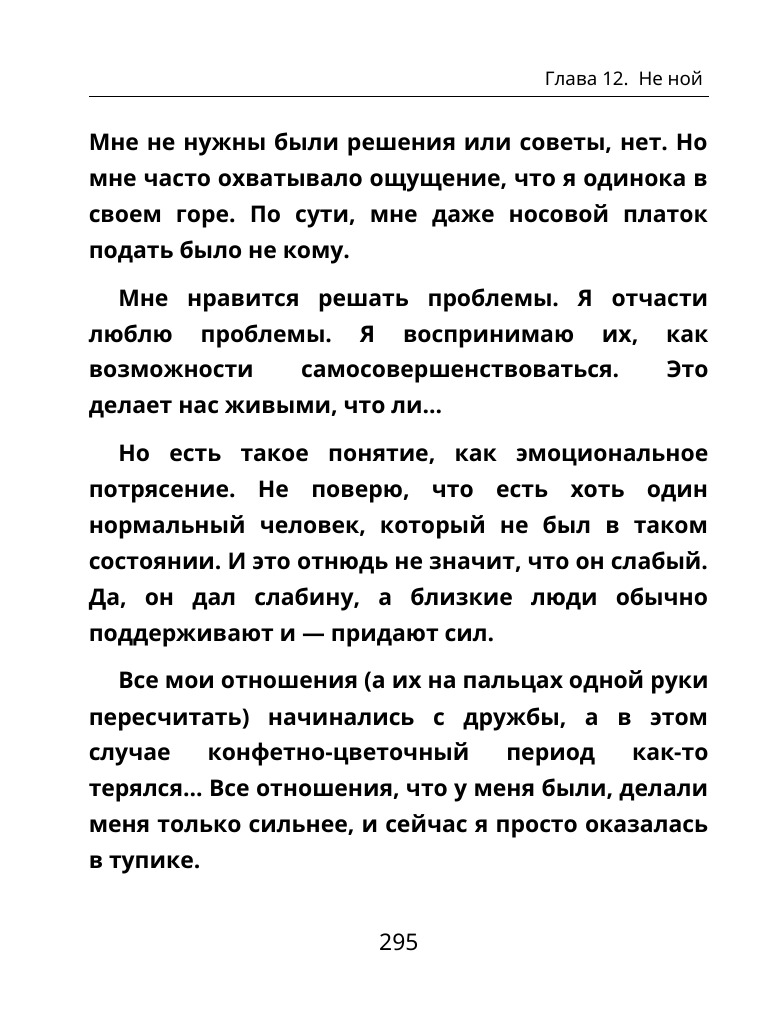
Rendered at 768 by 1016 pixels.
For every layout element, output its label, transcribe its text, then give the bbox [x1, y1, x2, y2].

text Мне не нужны были решения или советы, нет. Но мне часто охватывало ощущение, что я одинока в своем горе. По сути, мне даже носовой платок подать было не кому. [88, 126, 709, 265]
text Все мои отношения (а их на пальцах одной руки пересчитать) начинались с дружбы, а в этом случае конфетно-цветочный период как-то терялся... Все отношения, что у меня были, делали меня только сильнее, и сейчас я просто оказалась в тупике. [88, 664, 709, 875]
text Но есть такое понятие, как эмоциональное потрясение. Не поверю, что есть хоть один нормальный человек, который не был в таком состоянии. И это отнюдь не значит, что он слабый. Да, он дал слабину, а близкие люди обычно поддерживают и — придают сил. [88, 437, 709, 648]
text Мне нравится решать проблемы. Я отчасти люблю проблемы. Я воспринимаю их, как возможности самосовершенствоваться. Это делает нас живыми, что ли... [88, 282, 709, 421]
